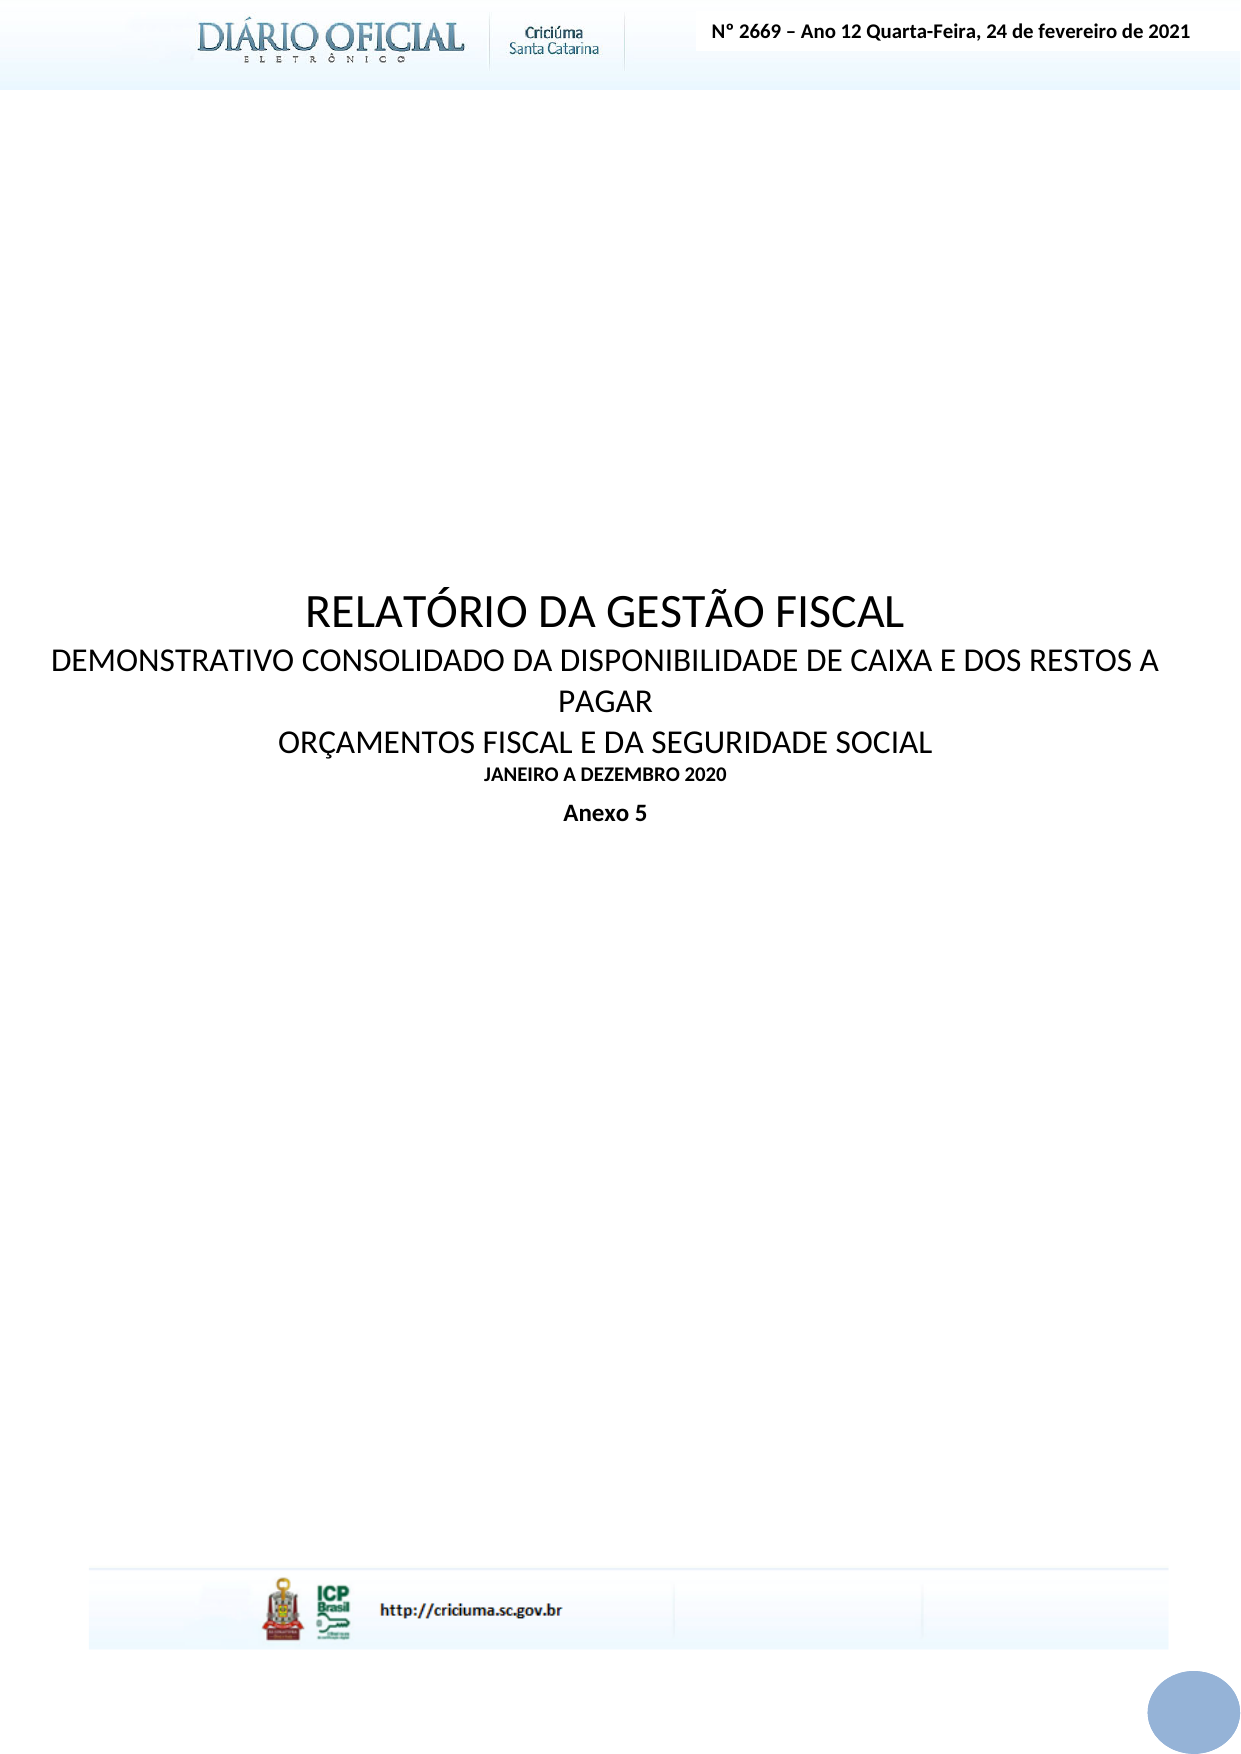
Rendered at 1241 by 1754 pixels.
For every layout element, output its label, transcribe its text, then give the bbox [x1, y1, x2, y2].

text Anexo 5 [29, 797, 1181, 828]
text ORÇAMENTOS FISCAL E DA SEGURIDADE SOCIAL JANEIRO A DEZEMBRO 2020 [29, 721, 1181, 787]
text RELATÓRIO DA GESTÃO FISCAL DEMONSTRATIVO CONSOLIDADO DA DISPONIBILIDADE DE CAIXA E DOS RESTOS A PAGAR [29, 581, 1181, 721]
